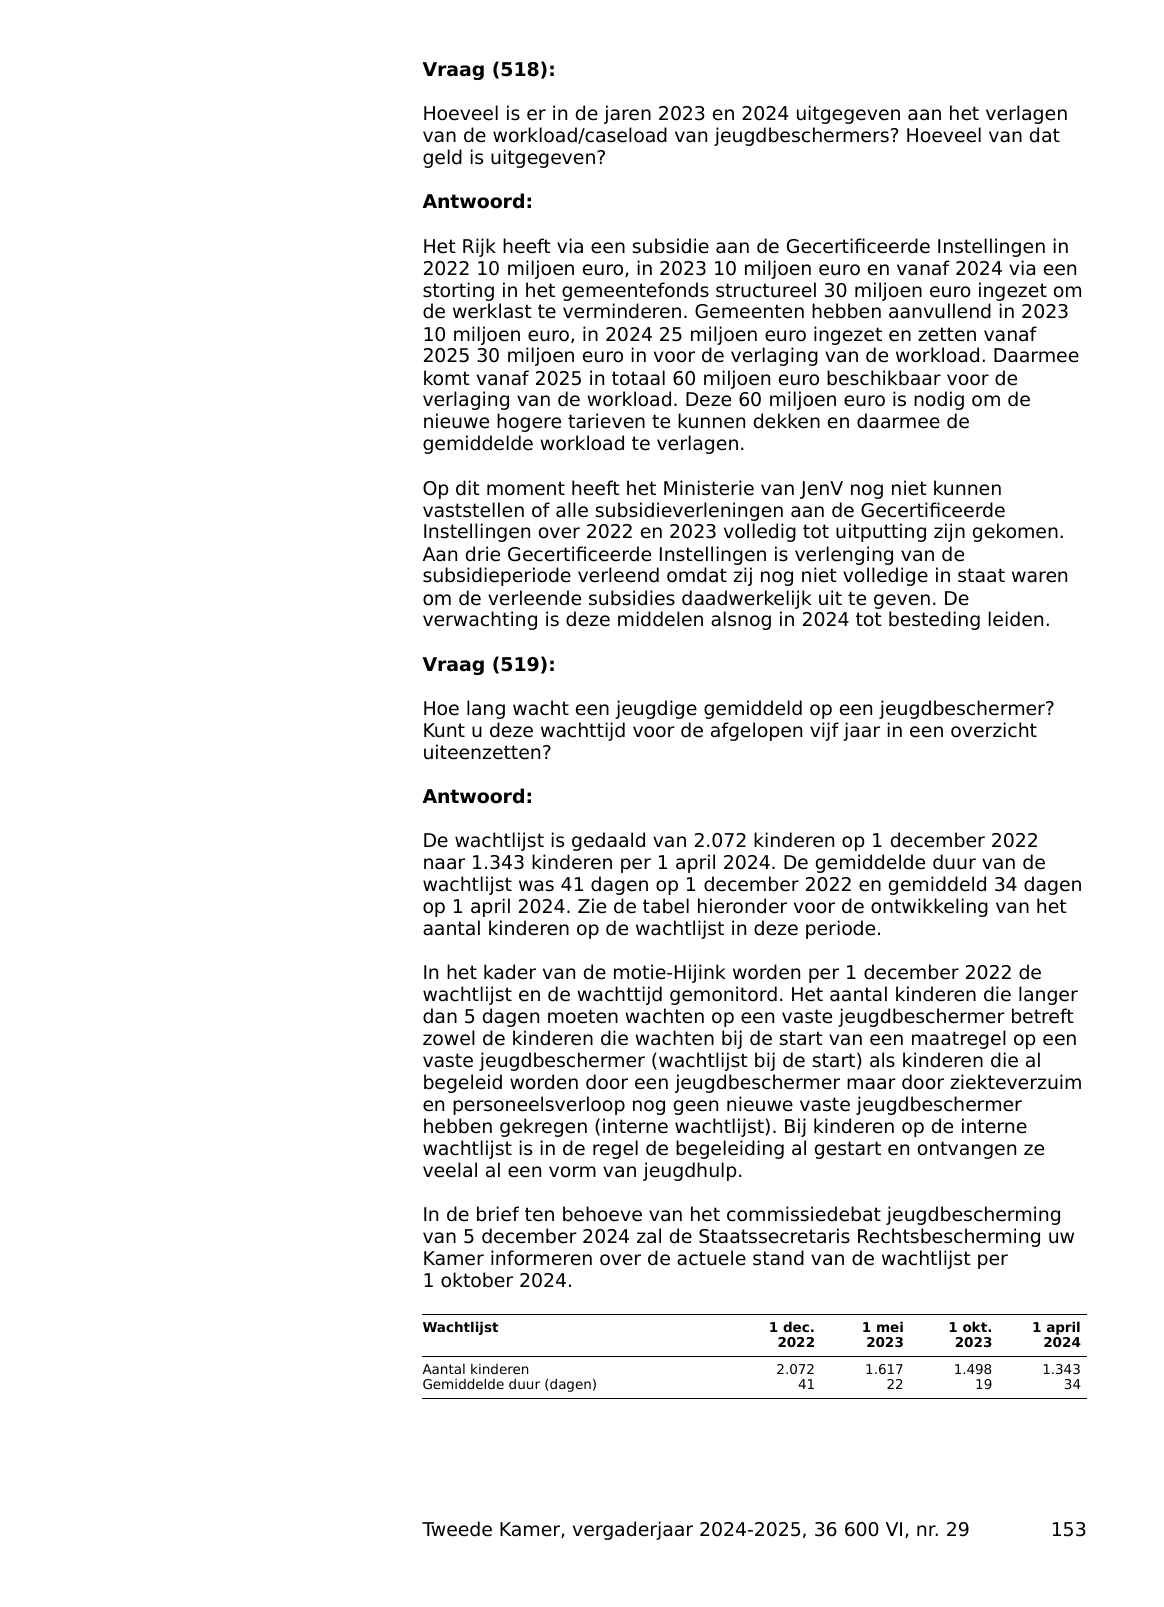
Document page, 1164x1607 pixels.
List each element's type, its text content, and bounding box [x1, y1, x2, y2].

text In het kader van de motie-Hijink worden per 1 december 2022 de wachtlijst en de wachttijd gemonitord. Het aantal kinderen die langer dan 5 dagen moeten wachten op een vaste jeugdbeschermer betreft zowel de kinderen die wachten bij de start van een maatregel op een vaste jeugdbeschermer (wachtlijst bij de start) als kinderen die al begeleid worden door een jeugdbeschermer maar door ziekteverzuim en personeelsverloop nog geen nieuwe vaste jeugdbeschermer hebben gekregen (interne wachtlijst). Bij kinderen op de interne wachtlijst is in de regel de begeleiding al gestart en ontvangen ze veelal al een vorm van jeugdhulp. [422, 962, 1087, 1182]
text In de brief ten behoeve van het commissiedebat jeugdbescherming van 5 december 2024 zal de Staatssecretaris Rechtsbescherming uw Kamer informeren over de actuele stand van de wachtlijst per 1 oktober 2024. [422, 1204, 1087, 1292]
table_cell 34 [998, 1377, 1087, 1398]
table_cell Aantal kinderen [422, 1357, 732, 1377]
table_cell 1.498 [910, 1357, 998, 1377]
table_cell Gemiddelde duur (dagen) [422, 1377, 732, 1398]
subtitle Antwoord: [422, 191, 1087, 213]
table_cell 22 [821, 1377, 909, 1398]
text Op dit moment heeft het Ministerie van JenV nog niet kunnen vaststellen of alle subsidieverleningen aan de Gecertificeerde Instellingen over 2022 en 2023 volledig tot uitputting zijn gekomen. Aan drie Gecertificeerde Instellingen is verlenging van de subsidieperiode verleend omdat zij nog niet volledige in staat waren om de verleende subsidies daadwerkelijk uit te geven. De verwachting is deze middelen alsnog in 2024 tot besteding leiden. [422, 477, 1087, 631]
table_cell 41 [732, 1377, 821, 1398]
table_cell 1.343 [998, 1357, 1087, 1377]
table_cell 1.617 [821, 1357, 909, 1377]
subtitle Vraag (519): [422, 653, 1087, 676]
text Het Rijk heeft via een subsidie aan de Gecertificeerde Instellingen in 2022 10 miljoen euro, in 2023 10 miljoen euro en vanaf 2024 via een storting in het gemeentefonds structureel 30 miljoen euro ingezet om de werklast te verminderen. Gemeenten hebben aanvullend in 2023 10 miljoen euro, in 2024 25 miljoen euro ingezet en zetten vanaf 2025 30 miljoen euro in voor de verlaging van de workload. Daarmee komt vanaf 2025 in totaal 60 miljoen euro beschikbaar voor de verlaging van de workload. Deze 60 miljoen euro is nodig om de nieuwe hogere tarieven te kunnen dekken en daarmee de gemiddelde workload te verlagen. [422, 236, 1087, 455]
text De wachtlijst is gedaald van 2.072 kinderen op 1 december 2022 naar 1.343 kinderen per 1 april 2024. De gemiddelde duur van de wachtlijst was 41 dagen op 1 december 2022 en gemiddeld 34 dagen op 1 april 2024. Zie de tabel hieronder voor de ontwikkeling van het aantal kinderen op de wachtlijst in deze periode. [422, 830, 1087, 940]
table_cell 2.072 [732, 1357, 821, 1377]
table_header Wachtlijst [422, 1315, 732, 1356]
text Hoeveel is er in de jaren 2023 en 2024 uitgegeven aan het verlagen van de workload/caseload van jeugdbeschermers? Hoeveel van dat geld is uitgegeven? [422, 103, 1087, 169]
subtitle Antwoord: [422, 786, 1087, 808]
table_header 1 okt. 2023 [910, 1315, 998, 1356]
table_header 1 dec. 2022 [732, 1315, 821, 1356]
subtitle Vraag (518): [422, 59, 1087, 81]
table_header 1 april 2024 [998, 1315, 1087, 1356]
text Hoe lang wacht een jeugdige gemiddeld op een jeugdbeschermer? Kunt u deze wachttijd voor de afgelopen vijf jaar in een overzicht uiteenzetten? [422, 698, 1087, 764]
table_header 1 mei 2023 [821, 1315, 909, 1356]
table_cell 19 [910, 1377, 998, 1398]
